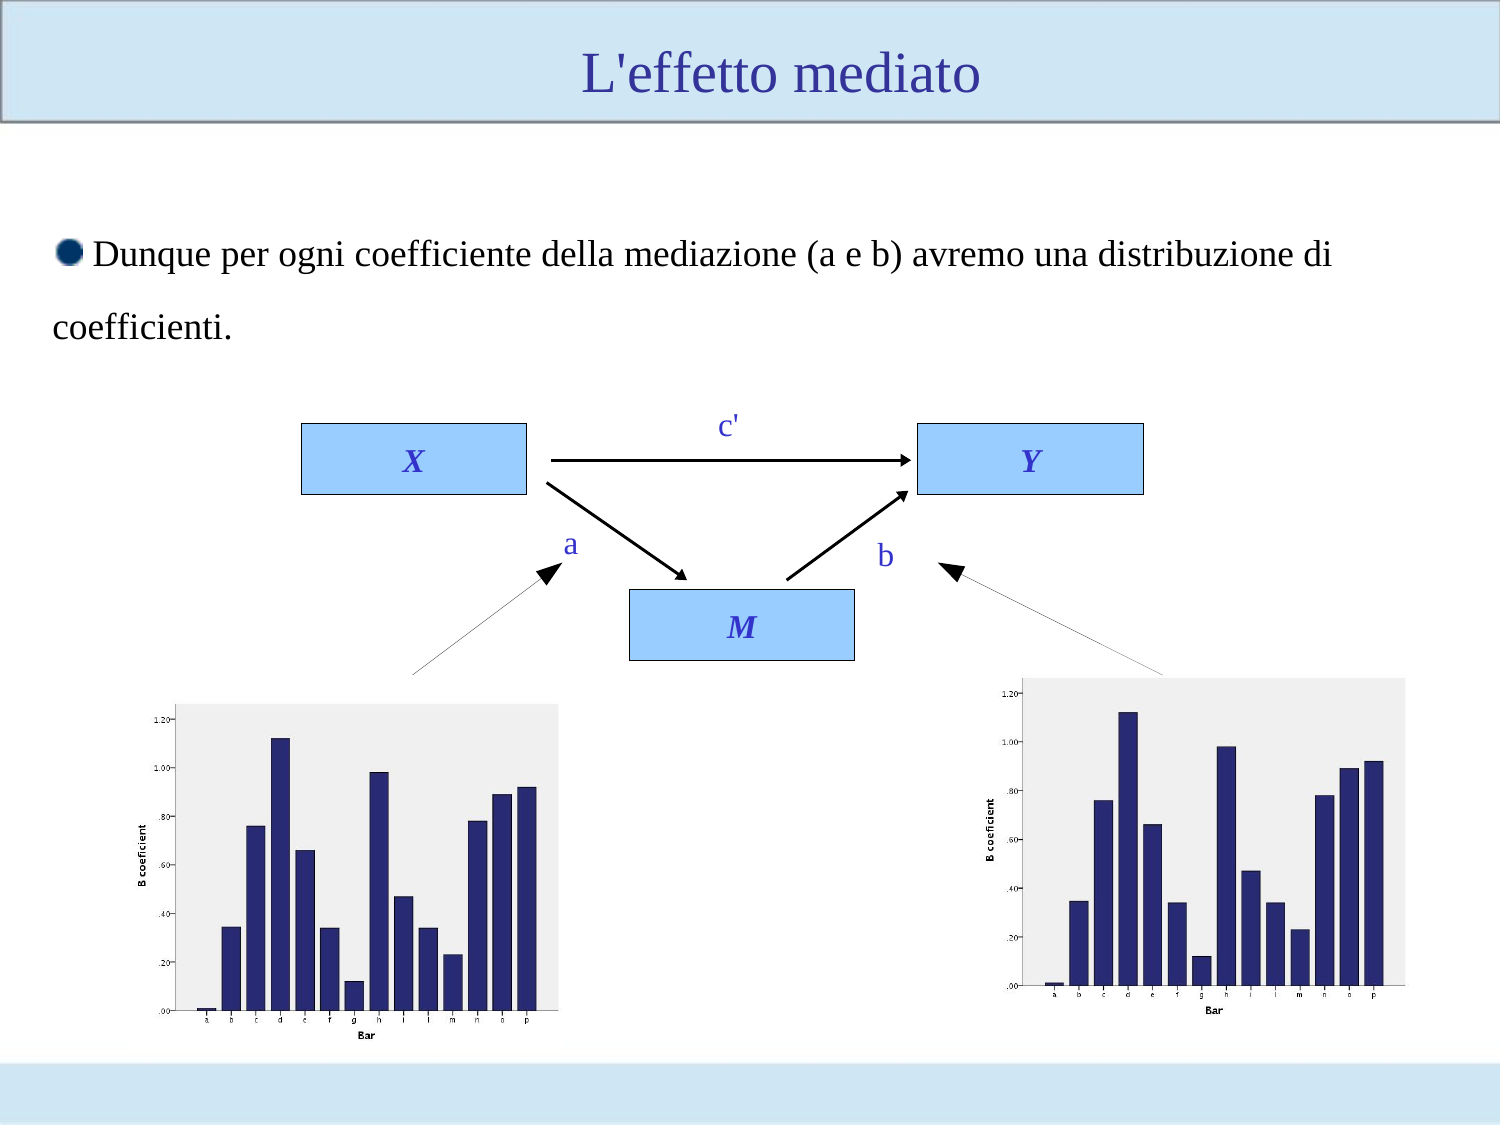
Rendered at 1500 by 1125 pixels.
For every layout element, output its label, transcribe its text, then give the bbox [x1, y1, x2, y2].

text_box b [789, 526, 983, 633]
text_box X [301, 423, 527, 495]
title L'effetto mediato [249, 21, 1313, 117]
picture [0, 0, 1500, 1125]
text_box c' [631, 396, 826, 503]
text_box Y [917, 423, 1144, 495]
text_box M [629, 589, 855, 661]
text_box Dunque per ogni coefficiente della mediazione (a e b) avremo una distribuzione di coefficienti. [37, 187, 1463, 355]
text_box a [474, 514, 668, 621]
